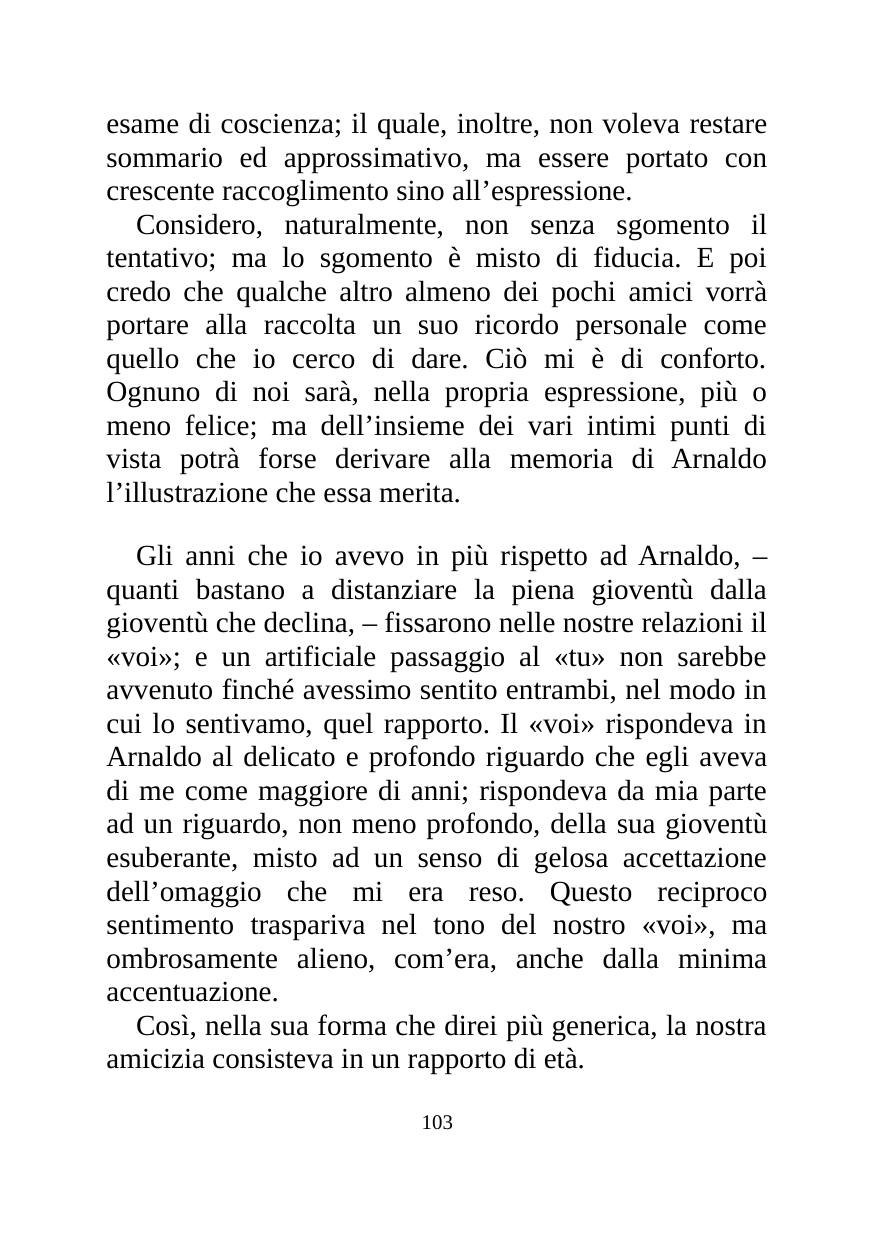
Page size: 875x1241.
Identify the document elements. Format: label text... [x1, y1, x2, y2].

text esame di coscienza; il quale, inoltre, non voleva restare sommario ed approssimativo, ma essere portato con crescente raccoglimento sino all’espressione. [106, 106, 768, 207]
text Gli anni che io avevo in più rispetto ad Arnaldo, – quanti bastano a distanziare la piena gioventù dalla gioventù che declina, – fissarono nelle nostre relazioni il «voi»; e un artificiale passaggio al «tu» non sarebbe avvenuto finché avessimo sentito entrambi, nel modo in cui lo sentivamo, quel rapporto. Il «voi» rispondeva in Arnaldo al delicato e profondo riguardo che egli aveva di me come maggiore di anni; rispondeva da mia parte ad un riguardo, non meno profondo, della sua gioventù esuberante, misto ad un senso di gelosa accettazione dell’omaggio che mi era reso. Questo reciproco sentimento traspariva nel tono del nostro «voi», ma ombrosamente alieno, com’era, anche dalla minima accentuazione. [106, 538, 768, 1008]
text Così, nella sua forma che direi più generica, la nostra amicizia consisteva in un rapporto di età. [106, 1008, 768, 1075]
text Considero, naturalmente, non senza sgomento il tentativo; ma lo sgomento è misto di fiducia. E poi credo che qualche altro almeno dei pochi amici vorrà portare alla raccolta un suo ricordo personale come quello che io cerco di dare. Ciò mi è di conforto. Ognuno di noi sarà, nella propria espressione, più o meno felice; ma dell’insieme dei vari intimi punti di vista potrà forse derivare alla memoria di Arnaldo l’illustrazione che essa merita. [106, 207, 768, 509]
